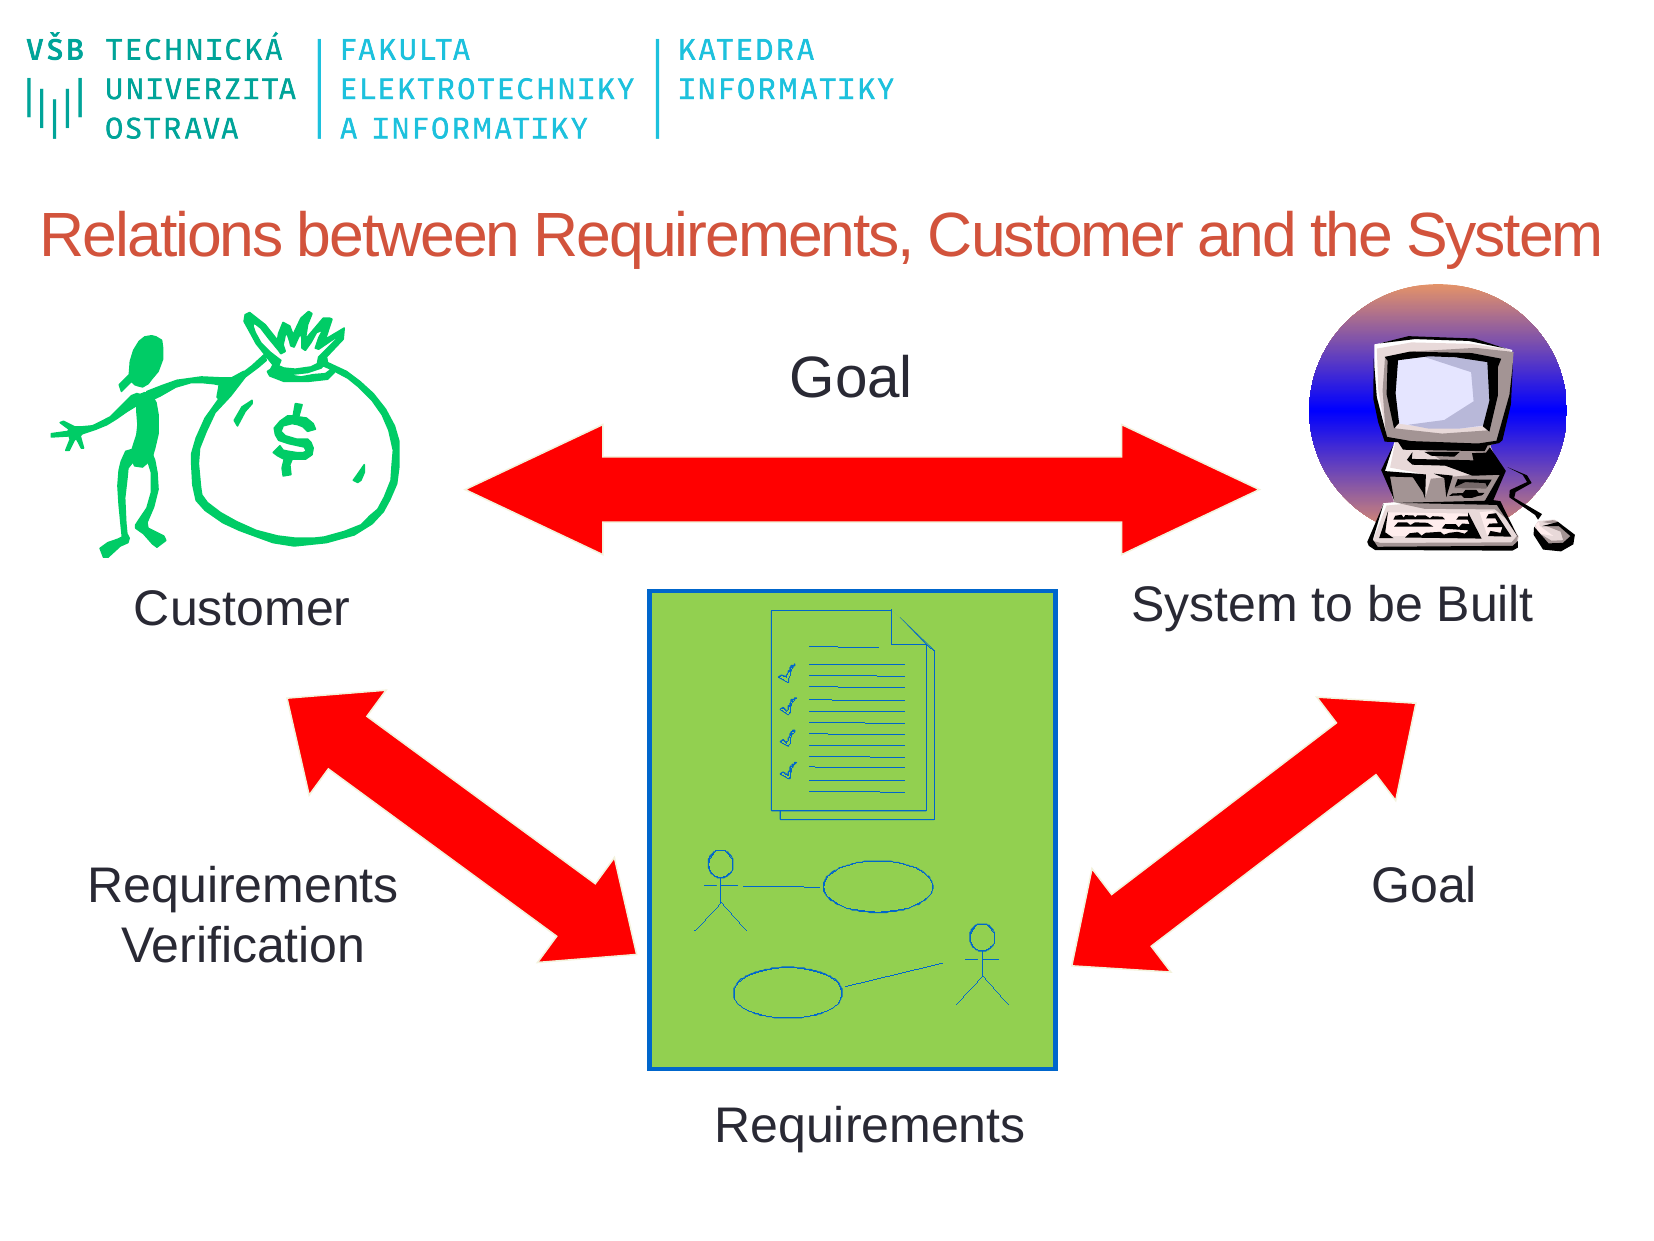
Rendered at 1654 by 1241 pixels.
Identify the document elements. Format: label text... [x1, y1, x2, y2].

text_box Requirements Verification [49, 845, 438, 981]
text_box [287, 690, 637, 963]
text_box System to be Built [1116, 563, 1550, 639]
text_box Goal [774, 331, 957, 417]
text_box [465, 424, 1260, 555]
title Relations between Requirements, Customer and the System [24, 169, 1629, 301]
text_box [51, 311, 399, 558]
text_box Goal [1247, 845, 1601, 921]
text_box [649, 591, 1056, 1069]
text_box Requirements [699, 1085, 1042, 1161]
picture [26, 31, 894, 139]
text_box [1309, 284, 1575, 552]
text_box [1071, 697, 1416, 973]
text_box [119, 335, 163, 392]
text_box Customer [118, 568, 366, 644]
